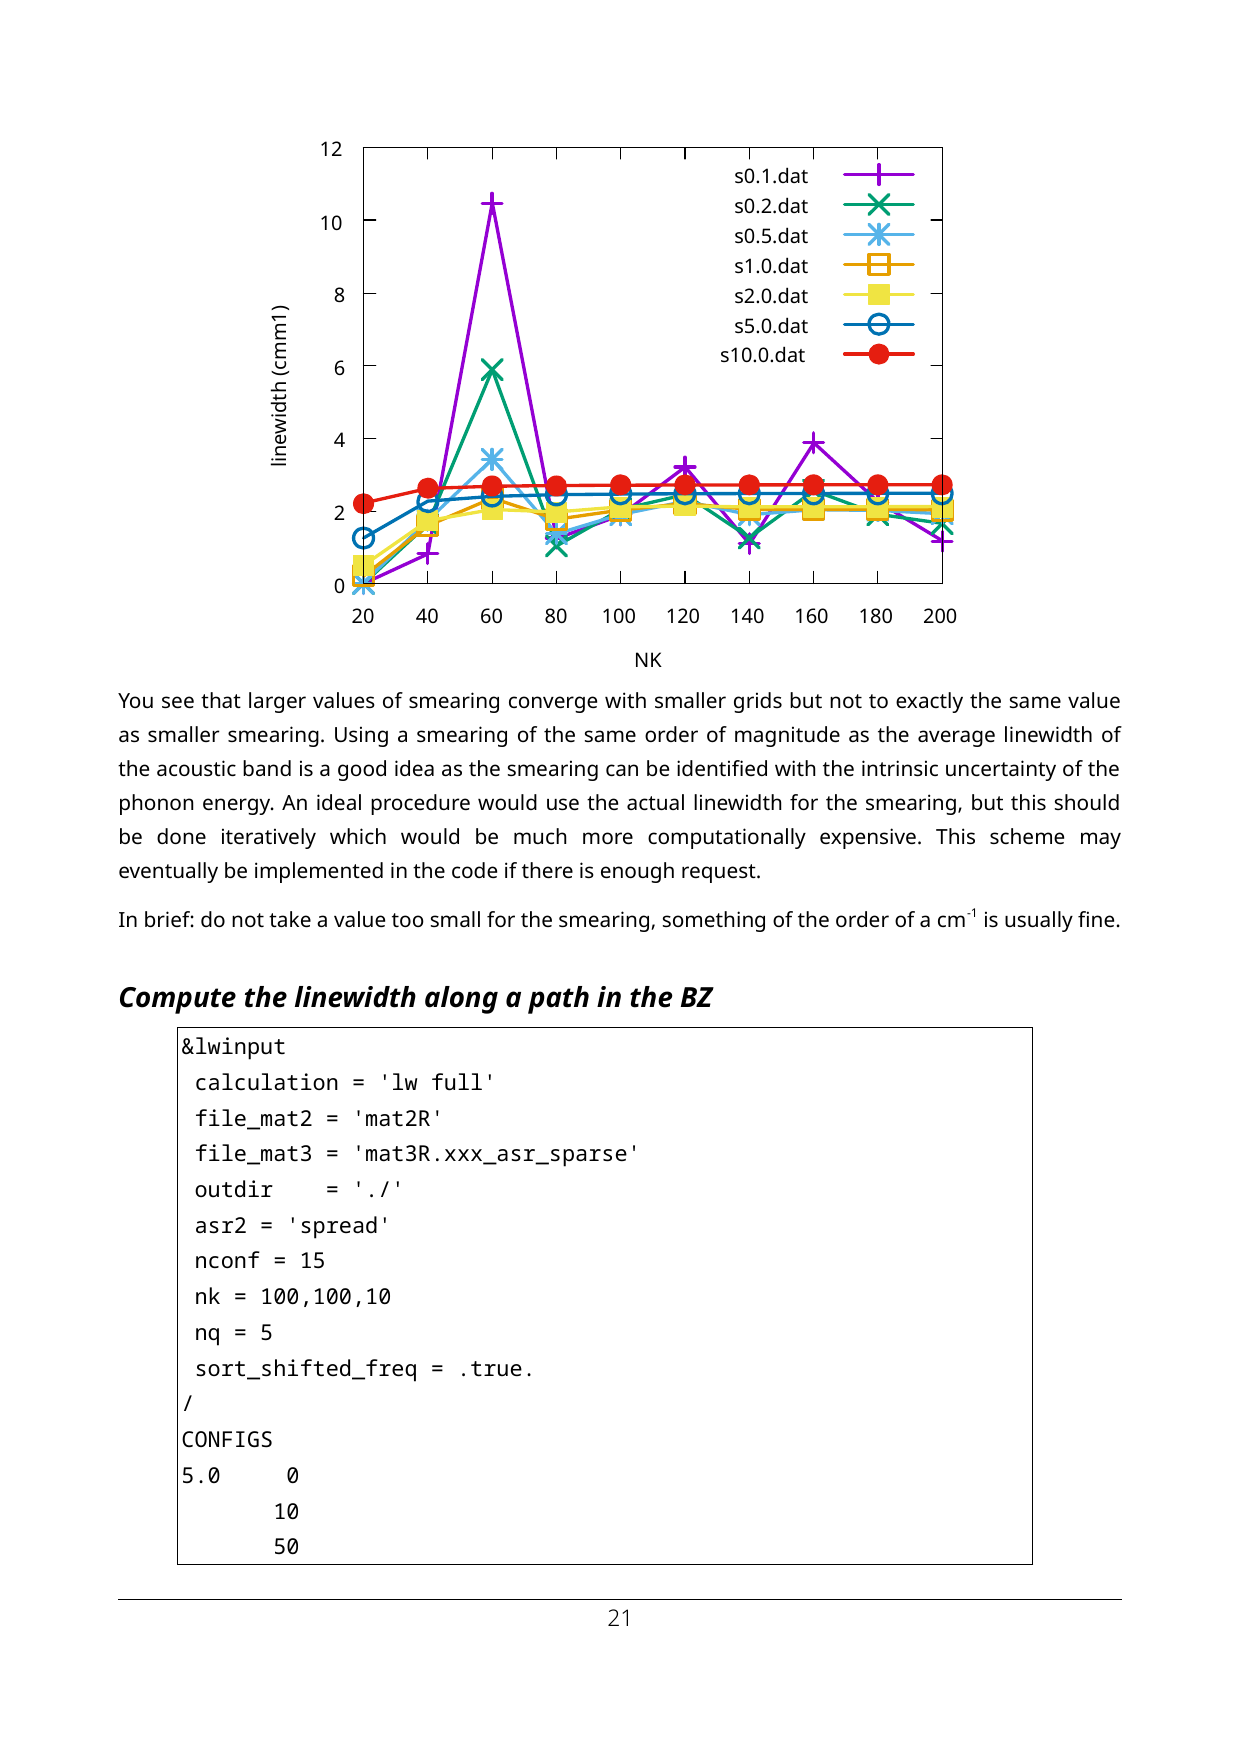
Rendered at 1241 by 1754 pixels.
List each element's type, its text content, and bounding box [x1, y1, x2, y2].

text You see that larger values of smearing converge with smaller grids but not to exactly the same value as smaller smearing. Using a smearing of the same order of magnitude as the average linewidth of the acoustic band is a good idea as the smearing can be identified with the intrinsic uncertainty of the phonon energy. An ideal procedure would use the actual linewidth for the smearing, but this should be done iteratively which would be much more computationally expensive. This scheme may eventually be implemented in the code if there is enough request. [118, 118, 1122, 885]
text &lwinput calculation = 'lw full' file_mat2 = 'mat2R' file_mat3 = 'mat3R.xxx_asr_sparse' outdir = './' asr2 = 'spread' nconf = 15 nk = 100,100,10 nq = 5 sort_shifted_freq = .true. / CONFIGS 5.0 0 10 50 [178, 1028, 1032, 1564]
subtitle Compute the linewidth along a path in the BZ [118, 977, 1122, 1015]
text In brief: do not take a value too small for the smearing, something of the order of a cm-1 is usually fine. [118, 905, 1122, 933]
